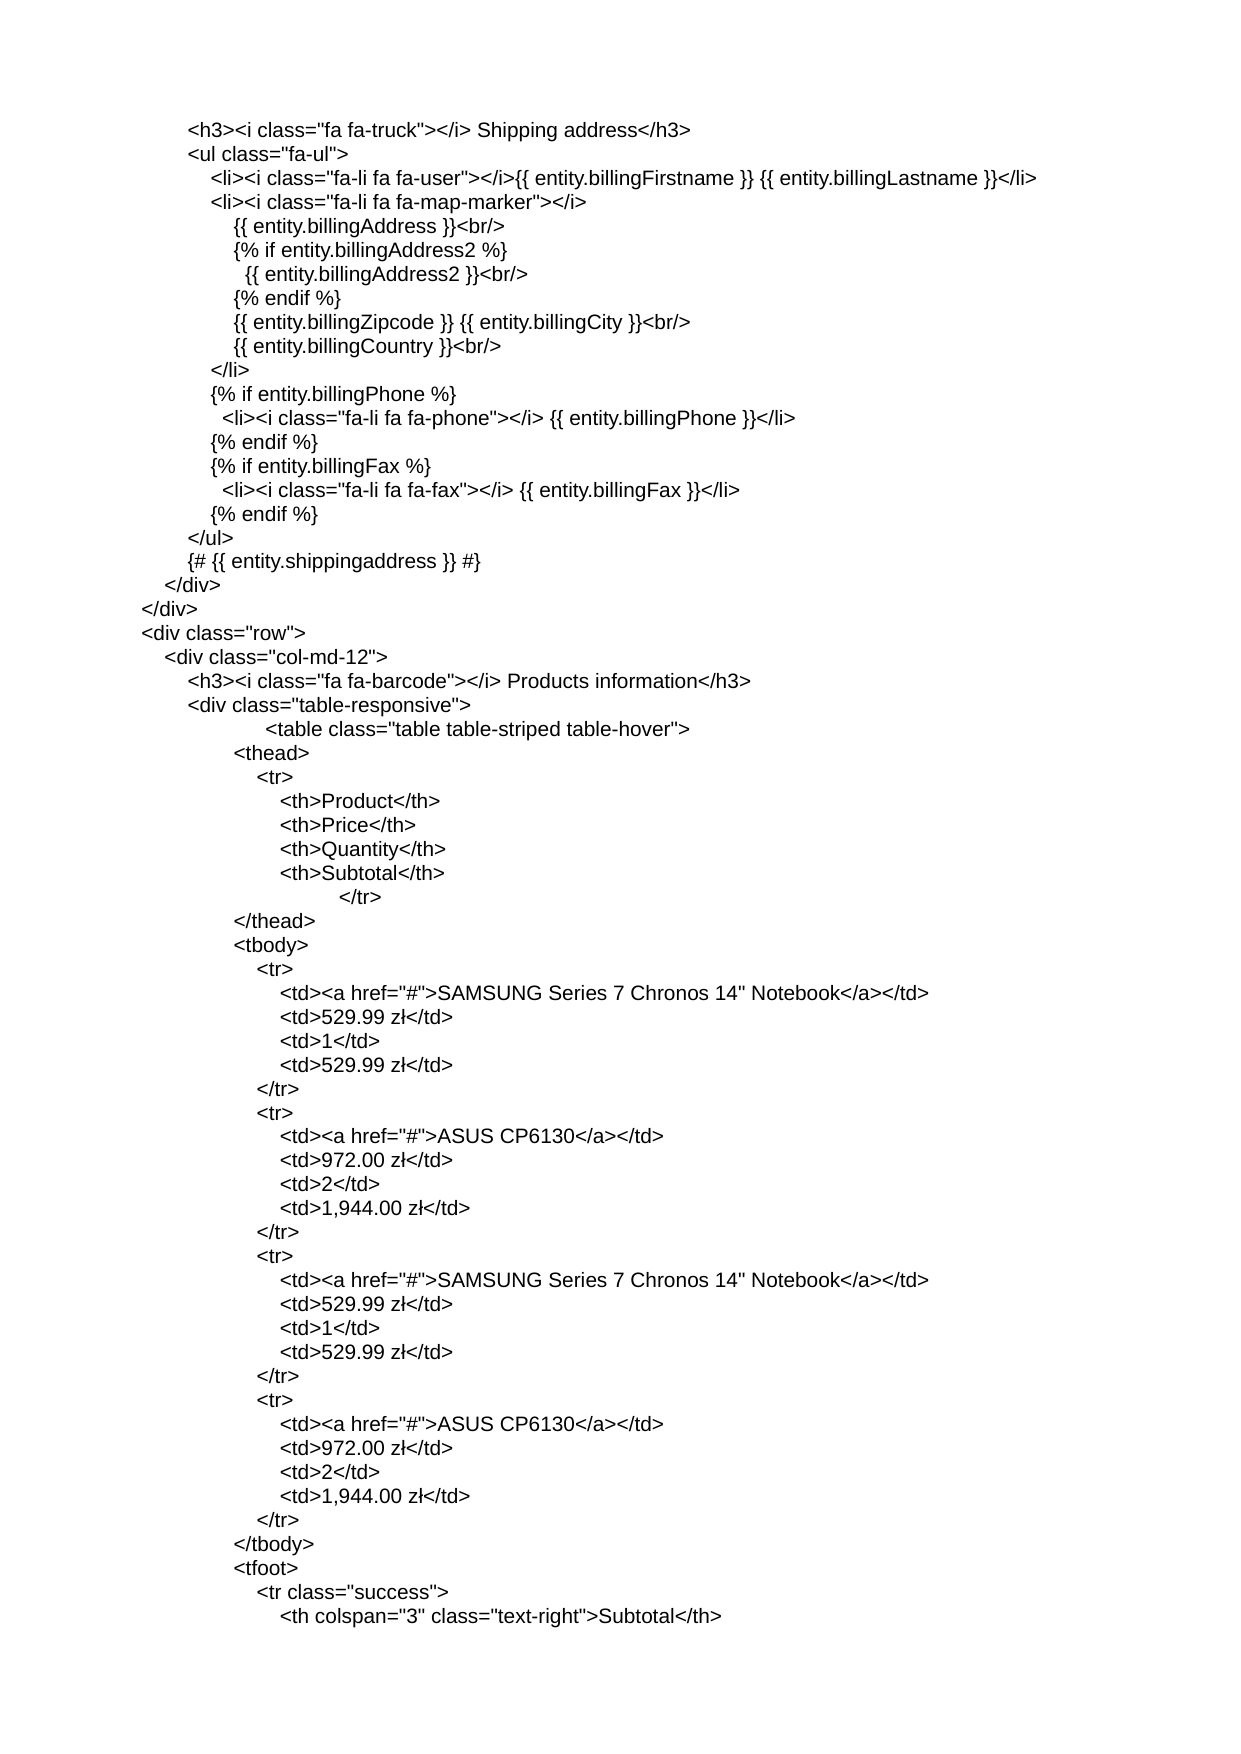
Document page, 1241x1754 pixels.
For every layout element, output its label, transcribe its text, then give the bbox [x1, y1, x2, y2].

text <ul class="fa-ul"> [118, 142, 1122, 166]
text <th colspan="3" class="text-right">Subtotal</th> [118, 1603, 1122, 1627]
text <td>2</td> [118, 1460, 1122, 1484]
text </tbody> [118, 1532, 1122, 1556]
text <td><a href="#">ASUS CP6130</a></td> [118, 1412, 1122, 1436]
text </tr> [118, 885, 1122, 909]
text <tr> [118, 1388, 1122, 1412]
text <td><a href="#">SAMSUNG Series 7 Chronos 14" Notebook</a></td> [118, 981, 1122, 1004]
text <tr> [118, 765, 1122, 789]
text <th>Product</th> [118, 789, 1122, 813]
text <tr> [118, 1244, 1122, 1268]
text </tr> [118, 1364, 1122, 1388]
text <tfoot> [118, 1556, 1122, 1579]
text </tr> [118, 1220, 1122, 1244]
text {% if entity.billingPhone %} [118, 382, 1122, 406]
text <div class="table-responsive"> [118, 693, 1122, 717]
text <td>529.99 zł</td> [118, 1340, 1122, 1364]
text {% endif %} [118, 286, 1122, 310]
text <td>529.99 zł</td> [118, 1292, 1122, 1316]
text <td>1</td> [118, 1316, 1122, 1340]
text <td>1,944.00 zł</td> [118, 1484, 1122, 1508]
text <li><i class="fa-li fa fa-map-marker"></i> [118, 190, 1122, 214]
text <table class="table table-striped table-hover"> [118, 717, 1122, 741]
text <td>1,944.00 zł</td> [118, 1196, 1122, 1220]
text <td>529.99 zł</td> [118, 1004, 1122, 1028]
text <td>529.99 zł</td> [118, 1052, 1122, 1076]
text {{ entity.billingZipcode }} {{ entity.billingCity }}<br/> [118, 310, 1122, 334]
text <h3><i class="fa fa-barcode"></i> Products information</h3> [118, 669, 1122, 693]
text <tr> [118, 957, 1122, 981]
text <th>Quantity</th> [118, 837, 1122, 861]
text </tr> [118, 1508, 1122, 1532]
text </div> [118, 573, 1122, 597]
text </ul> [118, 525, 1122, 549]
text <li><i class="fa-li fa fa-fax"></i> {{ entity.billingFax }}</li> [118, 477, 1122, 501]
text <h3><i class="fa fa-truck"></i> Shipping address</h3> [118, 118, 1122, 142]
text <div class="col-md-12"> [118, 645, 1122, 669]
text <td>1</td> [118, 1028, 1122, 1052]
text {{ entity.billingAddress2 }}<br/> [118, 262, 1122, 286]
text <div class="row"> [118, 621, 1122, 645]
text <li><i class="fa-li fa fa-user"></i>{{ entity.billingFirstname }} {{ entity.billingLastname }}</li> [118, 166, 1122, 190]
text <td><a href="#">ASUS CP6130</a></td> [118, 1124, 1122, 1148]
text </tr> [118, 1076, 1122, 1100]
text <tr class="success"> [118, 1579, 1122, 1603]
text </div> [118, 597, 1122, 621]
text <th>Subtotal</th> [118, 861, 1122, 885]
text <tbody> [118, 933, 1122, 957]
text <th>Price</th> [118, 813, 1122, 837]
text {% if entity.billingFax %} [118, 453, 1122, 477]
text <td>972.00 zł</td> [118, 1148, 1122, 1172]
text <li><i class="fa-li fa fa-phone"></i> {{ entity.billingPhone }}</li> [118, 406, 1122, 429]
text {% endif %} [118, 501, 1122, 525]
text {# {{ entity.shippingaddress }} #} [118, 549, 1122, 573]
text <tr> [118, 1100, 1122, 1124]
text {{ entity.billingAddress }}<br/> [118, 214, 1122, 238]
text {% if entity.billingAddress2 %} [118, 238, 1122, 262]
text {{ entity.billingCountry }}<br/> [118, 334, 1122, 358]
text <td>2</td> [118, 1172, 1122, 1196]
text <td><a href="#">SAMSUNG Series 7 Chronos 14" Notebook</a></td> [118, 1268, 1122, 1292]
text <thead> [118, 741, 1122, 765]
text </thead> [118, 909, 1122, 933]
text </li> [118, 358, 1122, 382]
text <td>972.00 zł</td> [118, 1436, 1122, 1460]
text {% endif %} [118, 429, 1122, 453]
